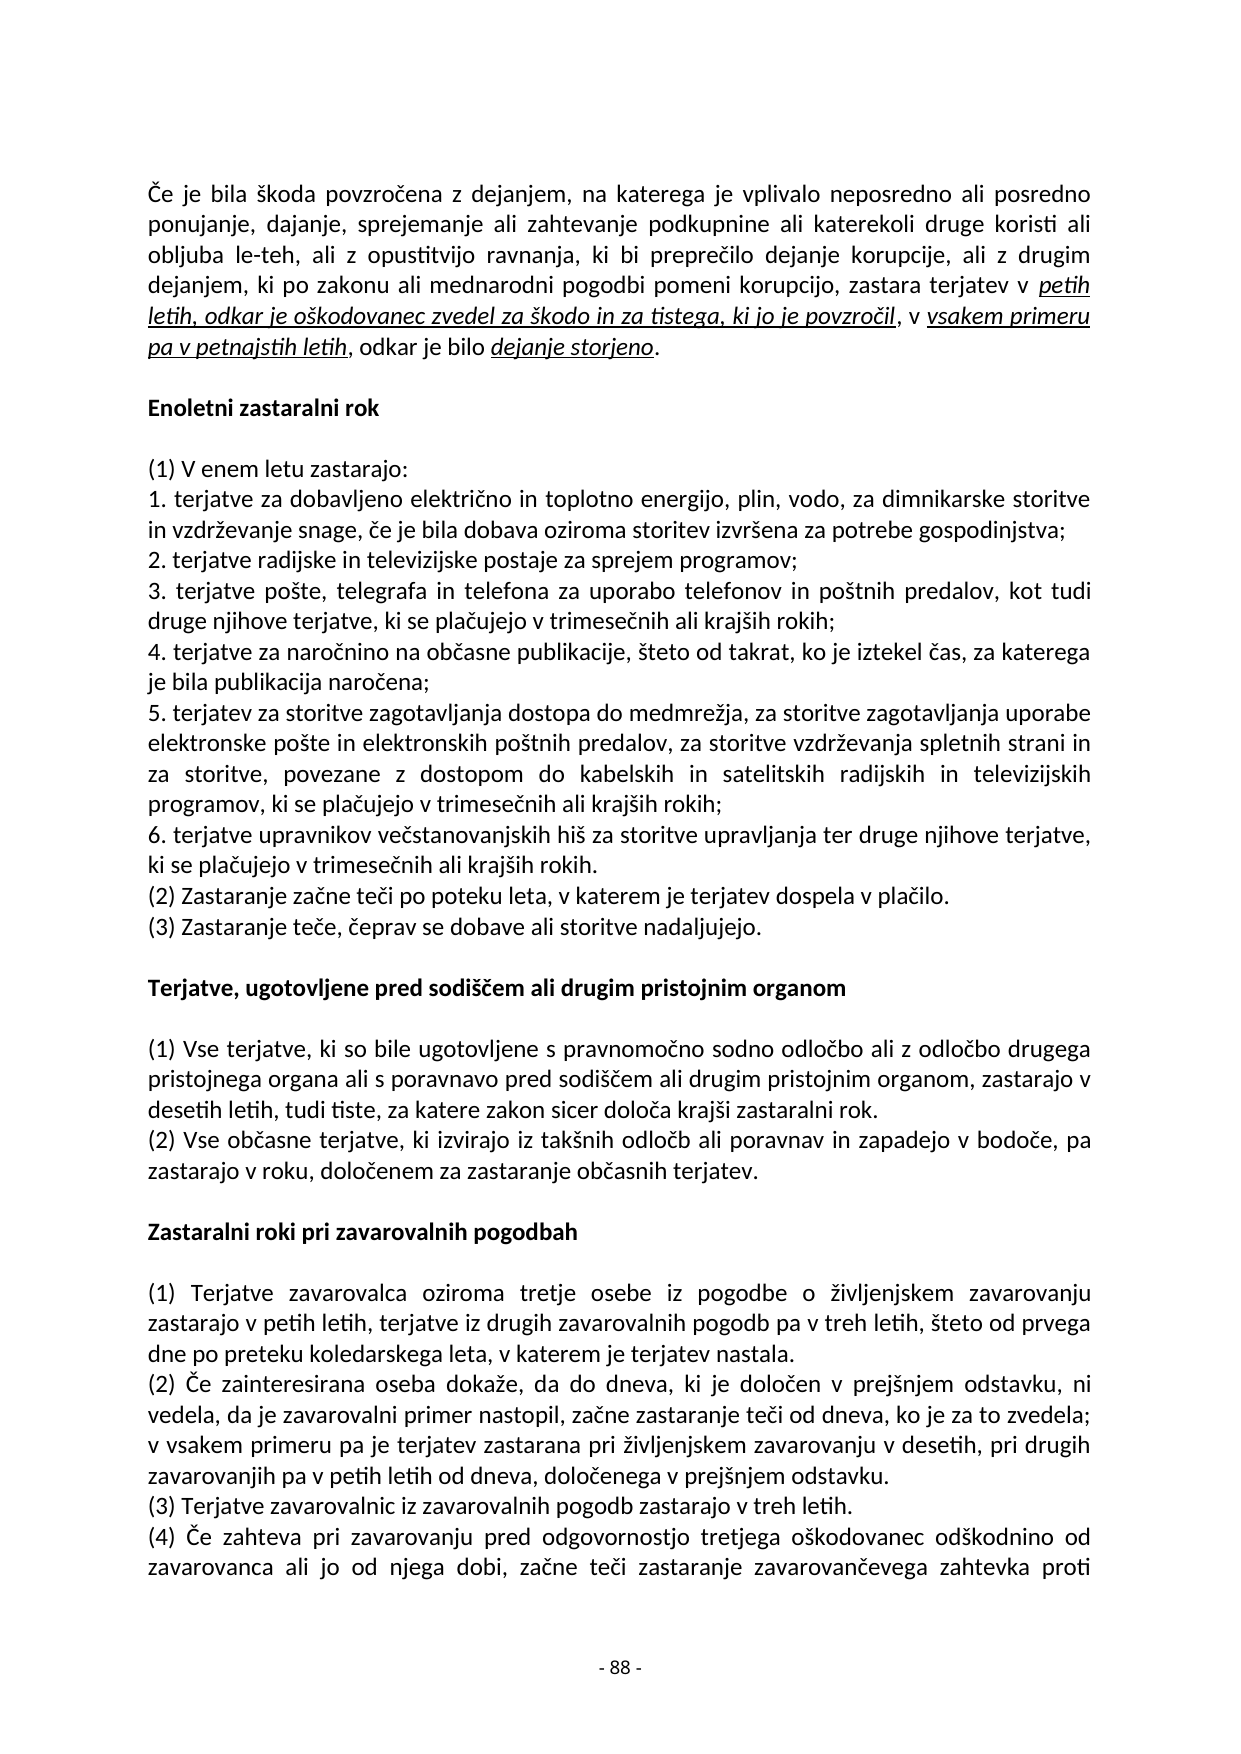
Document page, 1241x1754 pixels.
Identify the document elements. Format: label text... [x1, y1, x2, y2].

text Če je bila škoda povzročena z dejanjem, na katerega je vplivalo neposredno ali posredno ponujanje, dajanje, sprejemanje ali zahtevanje podkupnine ali katerekoli druge koristi ali obljuba le-teh, ali z opustitvijo ravnanja, ki bi preprečilo dejanje korupcije, ali z drugim dejanjem, ki po zakonu ali mednarodni pogodbi pomeni korupcijo, zastara terjatev v petih letih, odkar je oškodovanec zvedel za škodo in za tistega, ki jo je povzročil, v vsakem primeru pa v petnajstih letih, odkar je bilo dejanje storjeno. [148, 178, 1093, 361]
text (4) Če zahteva pri zavarovanju pred odgovornostjo tretjega oškodovanec odškodnino od zavarovanca ali jo od njega dobi, začne teči zastaranje zavarovančevega zahtevka proti [148, 1521, 1093, 1582]
text (3) Terjatve zavarovalnic iz zavarovalnih pogodb zastarajo v treh letih. [148, 1491, 1093, 1521]
text 4. terjatve za naročnino na občasne publikacije, šteto od takrat, ko je iztekel čas, za katerega je bila publikacija naročena; [148, 636, 1093, 697]
text 6. terjatve upravnikov večstanovanjskih hiš za storitve upravljanja ter druge njihove terjatve, ki se plačujejo v trimesečnih ali krajših rokih. [148, 819, 1093, 880]
text Zastaralni roki pri zavarovalnih pogodbah [148, 1216, 1093, 1246]
text (2) Zastaranje začne teči po poteku leta, v katerem je terjatev dospela v plačilo. [148, 880, 1093, 911]
text 5. terjatev za storitve zagotavljanja dostopa do medmrežja, za storitve zagotavljanja uporabe elektronske pošte in elektronskih poštnih predalov, za storitve vzdrževanja spletnih strani in za storitve, povezane z dostopom do kabelskih in satelitskih radijskih in televizijskih programov, ki se plačujejo v trimesečnih ali krajših rokih; [148, 697, 1093, 819]
text (3) Zastaranje teče, čeprav se dobave ali storitve nadaljujejo. [148, 911, 1093, 941]
text Enoletni zastaralni rok [148, 392, 1093, 422]
text (1) Terjatve zavarovalca oziroma tretje osebe iz pogodbe o življenjskem zavarovanju zastarajo v petih letih, terjatve iz drugih zavarovalnih pogodb pa v treh letih, šteto od prvega dne po preteku koledarskega leta, v katerem je terjatev nastala. [148, 1277, 1093, 1368]
text 1. terjatve za dobavljeno električno in toplotno energijo, plin, vodo, za dimnikarske storitve in vzdrževanje snage, če je bila dobava oziroma storitev izvršena za potrebe gospodinjstva; [148, 483, 1093, 544]
text (1) Vse terjatve, ki so bile ugotovljene s pravnomočno sodno odločbo ali z odločbo drugega pristojnega organa ali s poravnavo pred sodiščem ali drugim pristojnim organom, zastarajo v desetih letih, tudi tiste, za katere zakon sicer določa krajši zastaralni rok. [148, 1033, 1093, 1124]
text 3. terjatve pošte, telegrafa in telefona za uporabo telefonov in poštnih predalov, kot tudi druge njihove terjatve, ki se plačujejo v trimesečnih ali krajših rokih; [148, 575, 1093, 636]
text 2. terjatve radijske in televizijske postaje za sprejem programov; [148, 544, 1093, 575]
text Terjatve, ugotovljene pred sodiščem ali drugim pristojnim organom [148, 972, 1093, 1002]
text (2) Vse občasne terjatve, ki izvirajo iz takšnih odločb ali poravnav in zapadejo v bodoče, pa zastarajo v roku, določenem za zastaranje občasnih terjatev. [148, 1124, 1093, 1185]
text (1) V enem letu zastarajo: [148, 453, 1093, 483]
text (2) Če zainteresirana oseba dokaže, da do dneva, ki je določen v prejšnjem odstavku, ni vedela, da je zavarovalni primer nastopil, začne zastaranje teči od dneva, ko je za to zvedela; v vsakem primeru pa je terjatev zastarana pri življenjskem zavarovanju v desetih, pri drugih zavarovanjih pa v petih letih od dneva, določenega v prejšnjem odstavku. [148, 1368, 1093, 1491]
